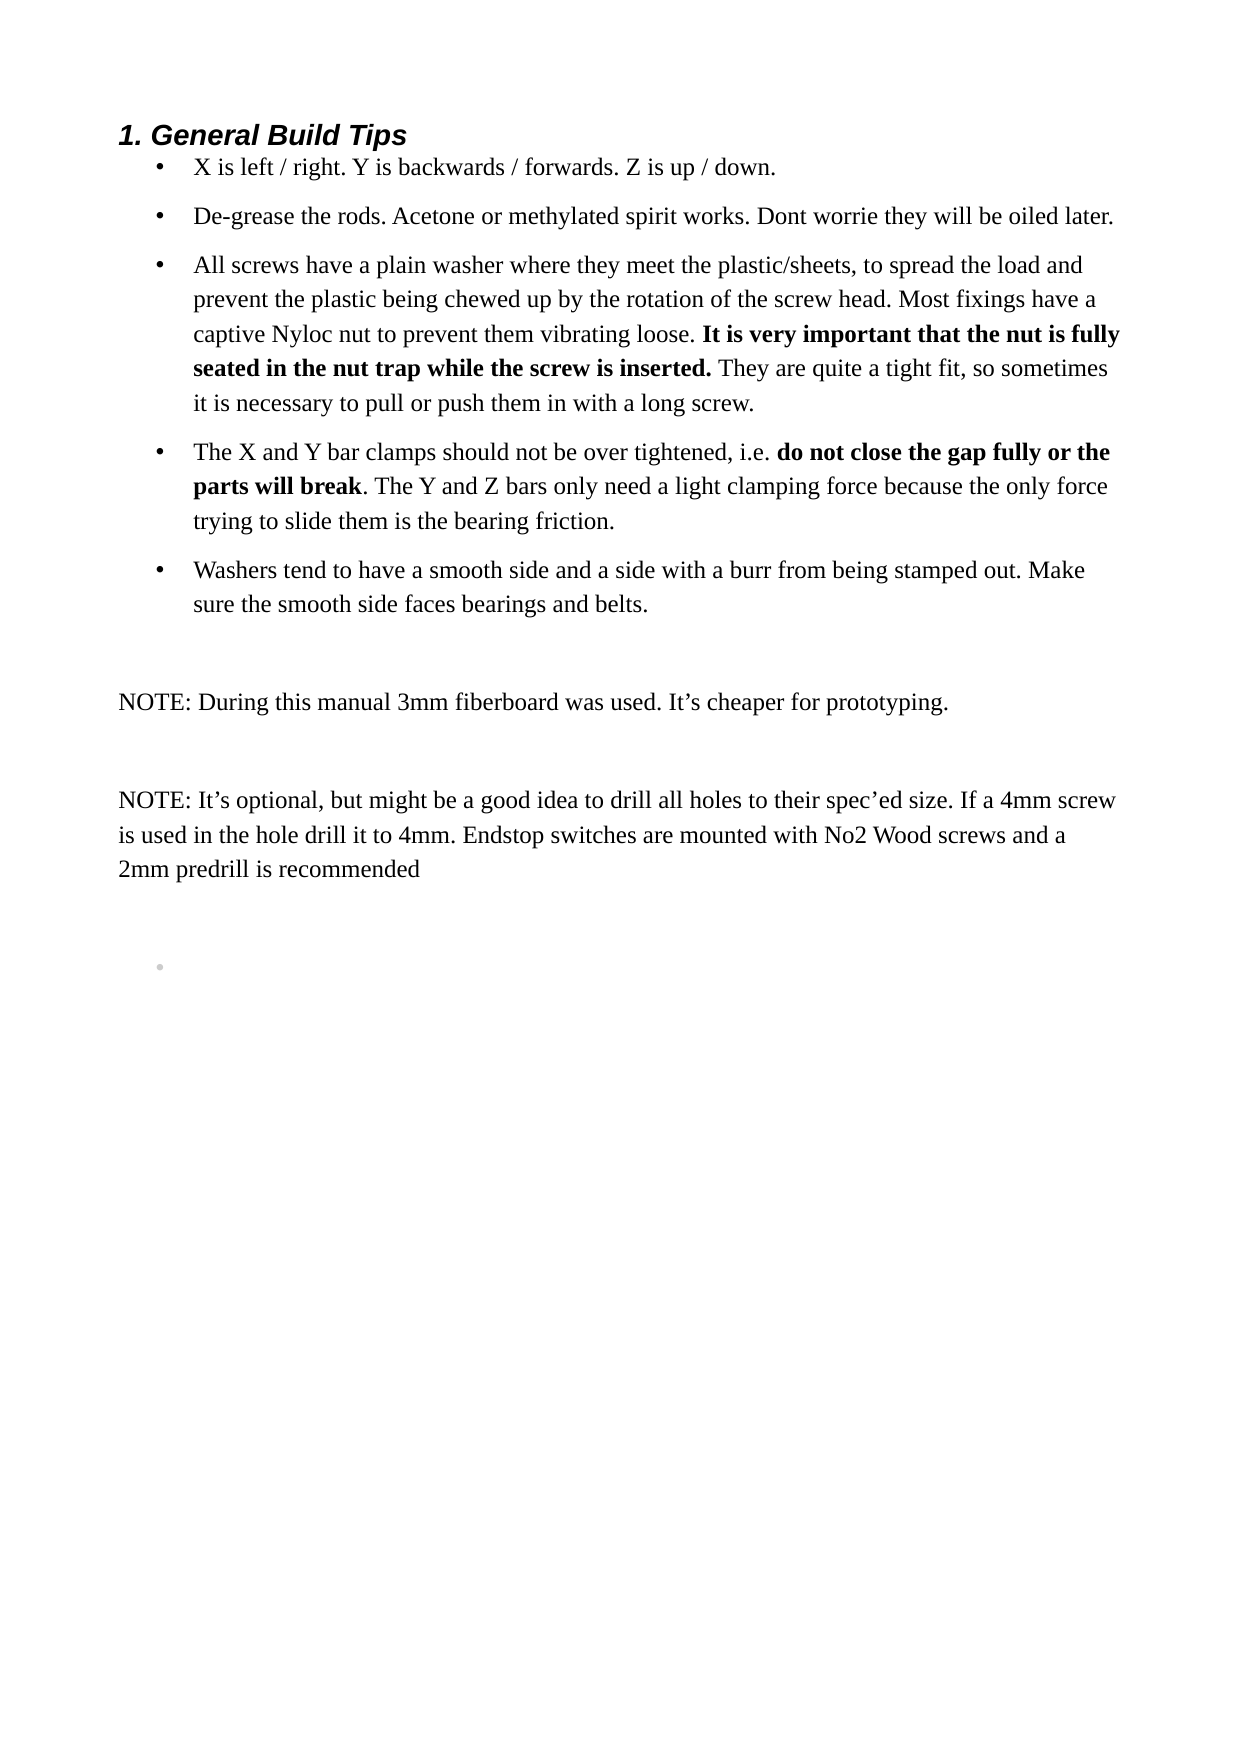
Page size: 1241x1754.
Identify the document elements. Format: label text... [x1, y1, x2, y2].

list De-grease the rods. Acetone or methylated spirit works. Dont worrie they will be oiled later. [156, 201, 1122, 229]
text NOTE: During this manual 3mm fiberboard was used. It’s cheaper for prototyping. [118, 687, 1122, 716]
list The X and Y bar clamps should not be over tightened, i.e. do not close the gap fully or the parts will break. The Y and Z bars only need a light clamping force because the only force trying to slide them is the bearing friction. [156, 437, 1122, 534]
subtitle 1. General Build Tips [118, 118, 1122, 152]
list Washers tend to have a smooth side and a side with a burr from being stamped out. Make sure the smooth side faces bearings and belts. [156, 555, 1122, 618]
text NOTE: It’s optional, but might be a good idea to drill all holes to their spec’ed size. If a 4mm screw is used in the hole drill it to 4mm. Endstop switches are mounted with No2 Wood screws and a 2mm predrill is recommended [118, 786, 1122, 883]
list X is left / right. Y is backwards / forwards. Z is up / down. [156, 152, 1122, 180]
list All screws have a plain washer where they meet the plastic/sheets, to spread the load and prevent the plastic being chewed up by the rotation of the screw head. Most fixings have a captive Nyloc nut to prevent them vibrating loose. It is very important that the nut is fully seated in the nut trap while the screw is inserted. They are quite a tight fit, so sometimes it is necessary to pull or push them in with a long screw. [156, 250, 1122, 416]
